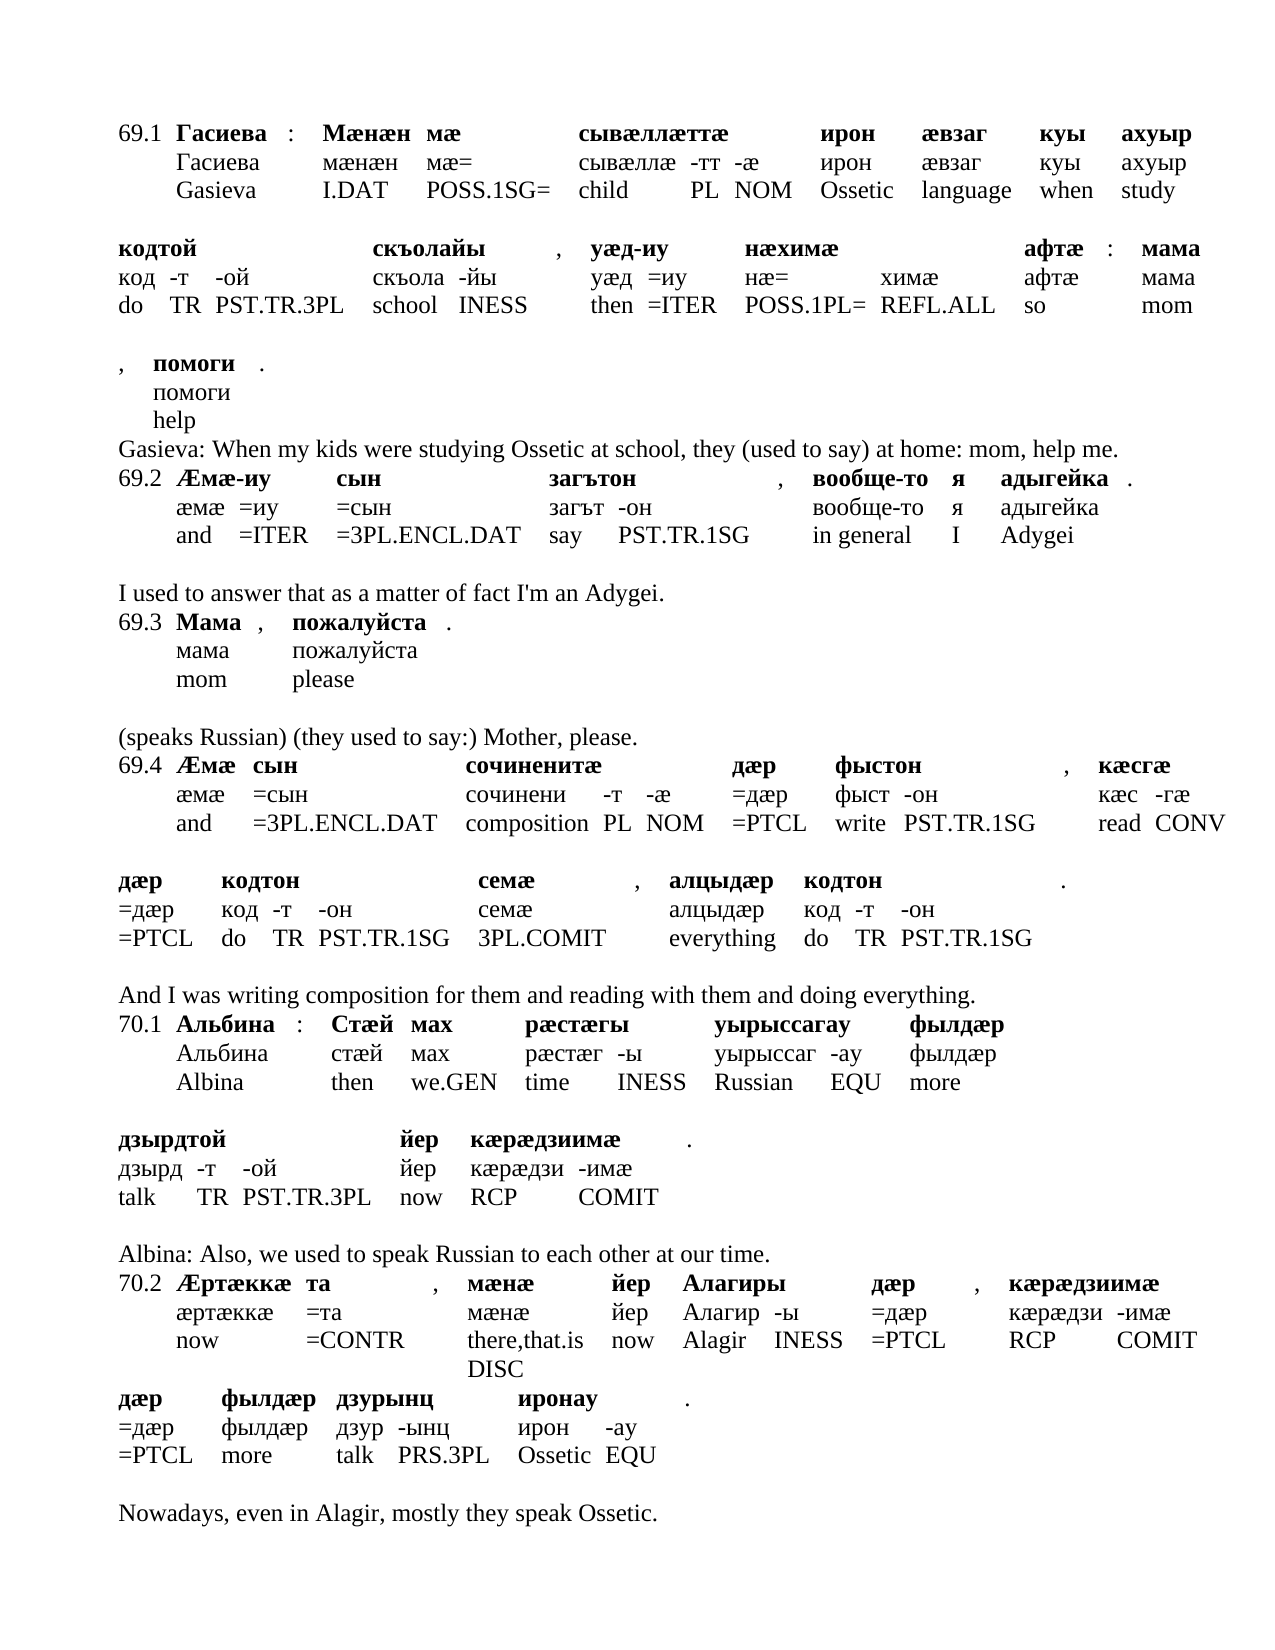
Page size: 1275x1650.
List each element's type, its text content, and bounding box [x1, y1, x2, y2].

text сын [253, 751, 452, 779]
text йер [611, 1268, 668, 1297]
text æвзаг [921, 118, 1026, 147]
text Æмæ [176, 751, 239, 779]
text 69.1 [118, 118, 162, 147]
text REFL.ALL [880, 291, 996, 319]
text -ой [215, 262, 344, 291]
text Alagir [682, 1326, 760, 1354]
text кæс [1098, 779, 1141, 808]
text COMIT [578, 1182, 659, 1211]
text иронау [518, 1383, 670, 1412]
text йер [399, 1153, 443, 1182]
text дзырдтой [118, 1124, 386, 1153]
text =дæр [118, 894, 193, 923]
text =иу [647, 262, 717, 291]
text now [176, 1326, 273, 1354]
text кодтон [803, 866, 1046, 894]
text please [292, 664, 432, 693]
text PST.TR.1SG [618, 521, 750, 549]
text -т [272, 894, 304, 923]
text (speaks Russian) (they used to say:) Mother, please. [118, 722, 1249, 751]
text DISC [467, 1354, 598, 1383]
text нæхимæ [744, 233, 1010, 262]
text RCP [1009, 1326, 1103, 1354]
text : [287, 118, 308, 147]
text кæрæдзи [470, 1153, 564, 1182]
text я [952, 492, 973, 521]
text do [221, 923, 258, 952]
text ирон [820, 147, 894, 176]
text write [835, 808, 890, 837]
text PST.TR.1SG [904, 808, 1036, 837]
text time [525, 1067, 603, 1096]
text =дæр [871, 1297, 946, 1326]
text алцыдæр [669, 894, 776, 923]
text then [331, 1067, 383, 1096]
text æртæккæ [176, 1297, 273, 1326]
text -он [901, 894, 1033, 923]
text уырыссагау [714, 1009, 896, 1038]
text Альбина [176, 1009, 282, 1038]
text семæ [478, 866, 620, 894]
text дзур [336, 1412, 384, 1441]
text PST.TR.3PL [242, 1182, 372, 1211]
text , [777, 463, 798, 492]
text Albina [176, 1067, 268, 1096]
text пожалуйста [292, 607, 432, 636]
text та [306, 1268, 418, 1297]
text =CONTR [306, 1326, 405, 1354]
text INESS [774, 1326, 843, 1354]
text TR [855, 923, 887, 952]
text do [118, 291, 156, 319]
text -т [603, 779, 632, 808]
text CONV [1155, 808, 1226, 837]
text куы [1039, 147, 1094, 176]
text when [1039, 176, 1094, 204]
text PL [690, 176, 720, 204]
text Gasieva: When my kids were studying Ossetic at school, they (used to say) at home: mom, help me. [118, 434, 1249, 463]
text INESS [617, 1067, 687, 1096]
text . [258, 348, 279, 377]
text 70.1 [118, 1009, 162, 1038]
text я [952, 463, 987, 492]
text Adygei [1000, 521, 1113, 549]
text стæй [331, 1038, 383, 1067]
text уæд [590, 262, 633, 291]
text йер [611, 1297, 654, 1326]
text Стæй [331, 1009, 397, 1038]
text =ITER [647, 291, 717, 319]
text кæрæдзиимæ [470, 1124, 672, 1153]
text : [1107, 233, 1128, 262]
text мах [411, 1038, 497, 1067]
text =3PL.ENCL.DAT [336, 521, 521, 549]
text =сын [336, 492, 521, 521]
text скъолайы [372, 233, 542, 262]
text Nowadays, even in Alagir, mostly they speak Ossetic. [118, 1498, 1249, 1527]
text =дæр [118, 1412, 193, 1441]
text -ау [605, 1412, 657, 1441]
text POSS.1PL= [744, 291, 866, 319]
text help [153, 406, 245, 434]
text then [590, 291, 633, 319]
text -он [904, 779, 1036, 808]
text talk [118, 1182, 183, 1211]
text -ы [617, 1038, 687, 1067]
text Альбина [176, 1038, 268, 1067]
text , [1063, 751, 1084, 779]
text , [556, 233, 577, 262]
text мæ [426, 118, 564, 147]
text сочинени [465, 779, 589, 808]
text INESS [458, 291, 528, 319]
text дæр [732, 751, 821, 779]
text æмæ [176, 492, 225, 521]
text афтæ [1024, 233, 1093, 262]
text кодтой [118, 233, 358, 262]
text сочиненитæ [465, 751, 718, 779]
text афтæ [1024, 262, 1079, 291]
text , [432, 1268, 453, 1297]
text загът [549, 492, 604, 521]
text мама [1141, 233, 1209, 262]
text -имæ [578, 1153, 659, 1182]
text помоги [153, 348, 245, 377]
text . [1060, 866, 1081, 894]
text -т [169, 262, 201, 291]
text Albina: Also, we used to speak Russian to each other at our time. [118, 1239, 1249, 1268]
text and [176, 521, 225, 549]
text =иу [239, 492, 308, 521]
text вообще-то [812, 463, 938, 492]
text мæ= [426, 147, 551, 176]
text кæсгæ [1098, 751, 1240, 779]
text I used to answer that as a matter of fact I'm an Adygei. [118, 578, 1249, 607]
text And I was writing composition for them and reading with them and doing everything. [118, 981, 1249, 1009]
text дзурынц [336, 1383, 504, 1412]
text химæ [880, 262, 996, 291]
text =PTCL [871, 1326, 946, 1354]
text -ау [830, 1038, 882, 1067]
text уæд-иу [590, 233, 731, 262]
text загътон [549, 463, 764, 492]
text mom [1141, 291, 1195, 319]
text 70.2 [118, 1268, 162, 1297]
text -æ [734, 147, 793, 176]
text everything [669, 923, 776, 952]
text 69.4 [118, 751, 162, 779]
text Russian [714, 1067, 816, 1096]
text so [1024, 291, 1079, 319]
text ахуыр [1121, 118, 1201, 147]
text -имæ [1117, 1297, 1197, 1326]
text and [176, 808, 225, 837]
text PST.TR.1SG [318, 923, 450, 952]
text ахуыр [1121, 147, 1187, 176]
text RCP [470, 1182, 564, 1211]
text дæр [118, 866, 207, 894]
text Ossetic [518, 1441, 591, 1469]
text код [803, 894, 841, 923]
text say [549, 521, 604, 549]
text now [399, 1182, 443, 1211]
text ирон [820, 118, 908, 147]
text Æртæккæ [176, 1268, 292, 1297]
text in general [812, 521, 938, 549]
text , [257, 607, 278, 636]
text мæнæ [467, 1297, 584, 1326]
text PL [603, 808, 632, 837]
text read [1098, 808, 1141, 837]
text . [446, 607, 467, 636]
text 69.3 [118, 607, 162, 636]
text Ossetic [820, 176, 894, 204]
text уырыссаг [714, 1038, 816, 1067]
text -т [855, 894, 887, 923]
text -ынц [398, 1412, 490, 1441]
text æмæ [176, 779, 225, 808]
text -тт [690, 147, 720, 176]
text PST.TR.3PL [215, 291, 344, 319]
text нæ= [744, 262, 866, 291]
text ирон [518, 1412, 591, 1441]
text more [221, 1441, 308, 1469]
text мæнæ [467, 1268, 598, 1297]
text =та [306, 1297, 405, 1326]
text Гасиева [176, 118, 274, 147]
text PRS.3PL [398, 1441, 490, 1469]
text NOM [734, 176, 793, 204]
text I.DAT [322, 176, 398, 204]
text -йы [458, 262, 528, 291]
text вообще-то [812, 492, 924, 521]
text семæ [478, 894, 606, 923]
text -т [197, 1153, 229, 1182]
text PST.TR.1SG [901, 923, 1033, 952]
text йер [399, 1124, 456, 1153]
text рæстæгы [525, 1009, 700, 1038]
text мама [1141, 262, 1195, 291]
text кæрæдзи [1009, 1297, 1103, 1326]
text I [952, 521, 987, 549]
text TR [197, 1182, 229, 1211]
text мама [176, 636, 230, 664]
text 69.2 [118, 463, 162, 492]
text сывæллæ [578, 147, 676, 176]
text Мæнæн [322, 118, 412, 147]
text -гæ [1155, 779, 1226, 808]
text -он [318, 894, 450, 923]
text =дæр [732, 779, 807, 808]
text алцыдæр [669, 866, 790, 894]
text сывæллæттæ [578, 118, 806, 147]
text . [684, 1383, 705, 1412]
text Мама [176, 607, 243, 636]
text адыгейка [1000, 463, 1113, 492]
text дæр [118, 1383, 207, 1412]
text скъола [372, 262, 444, 291]
text =PTCL [118, 1441, 193, 1469]
text адыгейка [1000, 492, 1099, 521]
text NOM [646, 808, 704, 837]
text кæрæдзиимæ [1009, 1268, 1211, 1297]
text фылдæр [221, 1383, 322, 1412]
text we.GEN [411, 1067, 497, 1096]
text . [1127, 463, 1148, 492]
text , [634, 866, 655, 894]
text =PTCL [118, 923, 193, 952]
text , [118, 348, 139, 377]
text Æмæ-иу [176, 463, 322, 492]
text код [118, 262, 156, 291]
text =3PL.ENCL.DAT [253, 808, 438, 837]
text composition [465, 808, 589, 837]
text Алагиры [682, 1268, 857, 1297]
text мах [411, 1009, 511, 1038]
text Gasieva [176, 176, 260, 204]
text сын [336, 463, 535, 492]
text -æ [646, 779, 704, 808]
text more [909, 1067, 997, 1096]
text language [921, 176, 1012, 204]
text EQU [830, 1067, 882, 1096]
text куы [1039, 118, 1107, 147]
text child [578, 176, 676, 204]
text фылдæр [909, 1038, 997, 1067]
text , [974, 1268, 995, 1297]
text 3PL.COMIT [478, 923, 606, 952]
text -ы [774, 1297, 843, 1326]
text POSS.1SG= [426, 176, 551, 204]
text talk [336, 1441, 384, 1469]
text school [372, 291, 444, 319]
text фылдæр [909, 1009, 1011, 1038]
text COMIT [1117, 1326, 1197, 1354]
text пожалуйста [292, 636, 418, 664]
text код [221, 894, 258, 923]
text . [686, 1124, 707, 1153]
text do [803, 923, 841, 952]
text study [1121, 176, 1187, 204]
text мæнæн [322, 147, 398, 176]
text æвзаг [921, 147, 1012, 176]
text Гасиева [176, 147, 260, 176]
text TR [272, 923, 304, 952]
text фыстон [835, 751, 1049, 779]
text mom [176, 664, 230, 693]
text кодтон [221, 866, 464, 894]
text рæстæг [525, 1038, 603, 1067]
text фылдæр [221, 1412, 308, 1441]
text EQU [605, 1441, 657, 1469]
text дзырд [118, 1153, 183, 1182]
text there,that.is [467, 1326, 584, 1354]
text помоги [153, 377, 231, 406]
text -он [618, 492, 750, 521]
text =PTCL [732, 808, 807, 837]
text TR [169, 291, 201, 319]
text : [296, 1009, 317, 1038]
text дæр [871, 1268, 960, 1297]
text Алагир [682, 1297, 760, 1326]
text now [611, 1326, 654, 1354]
text =ITER [239, 521, 308, 549]
text =сын [253, 779, 438, 808]
text фыст [835, 779, 890, 808]
text -ой [242, 1153, 372, 1182]
